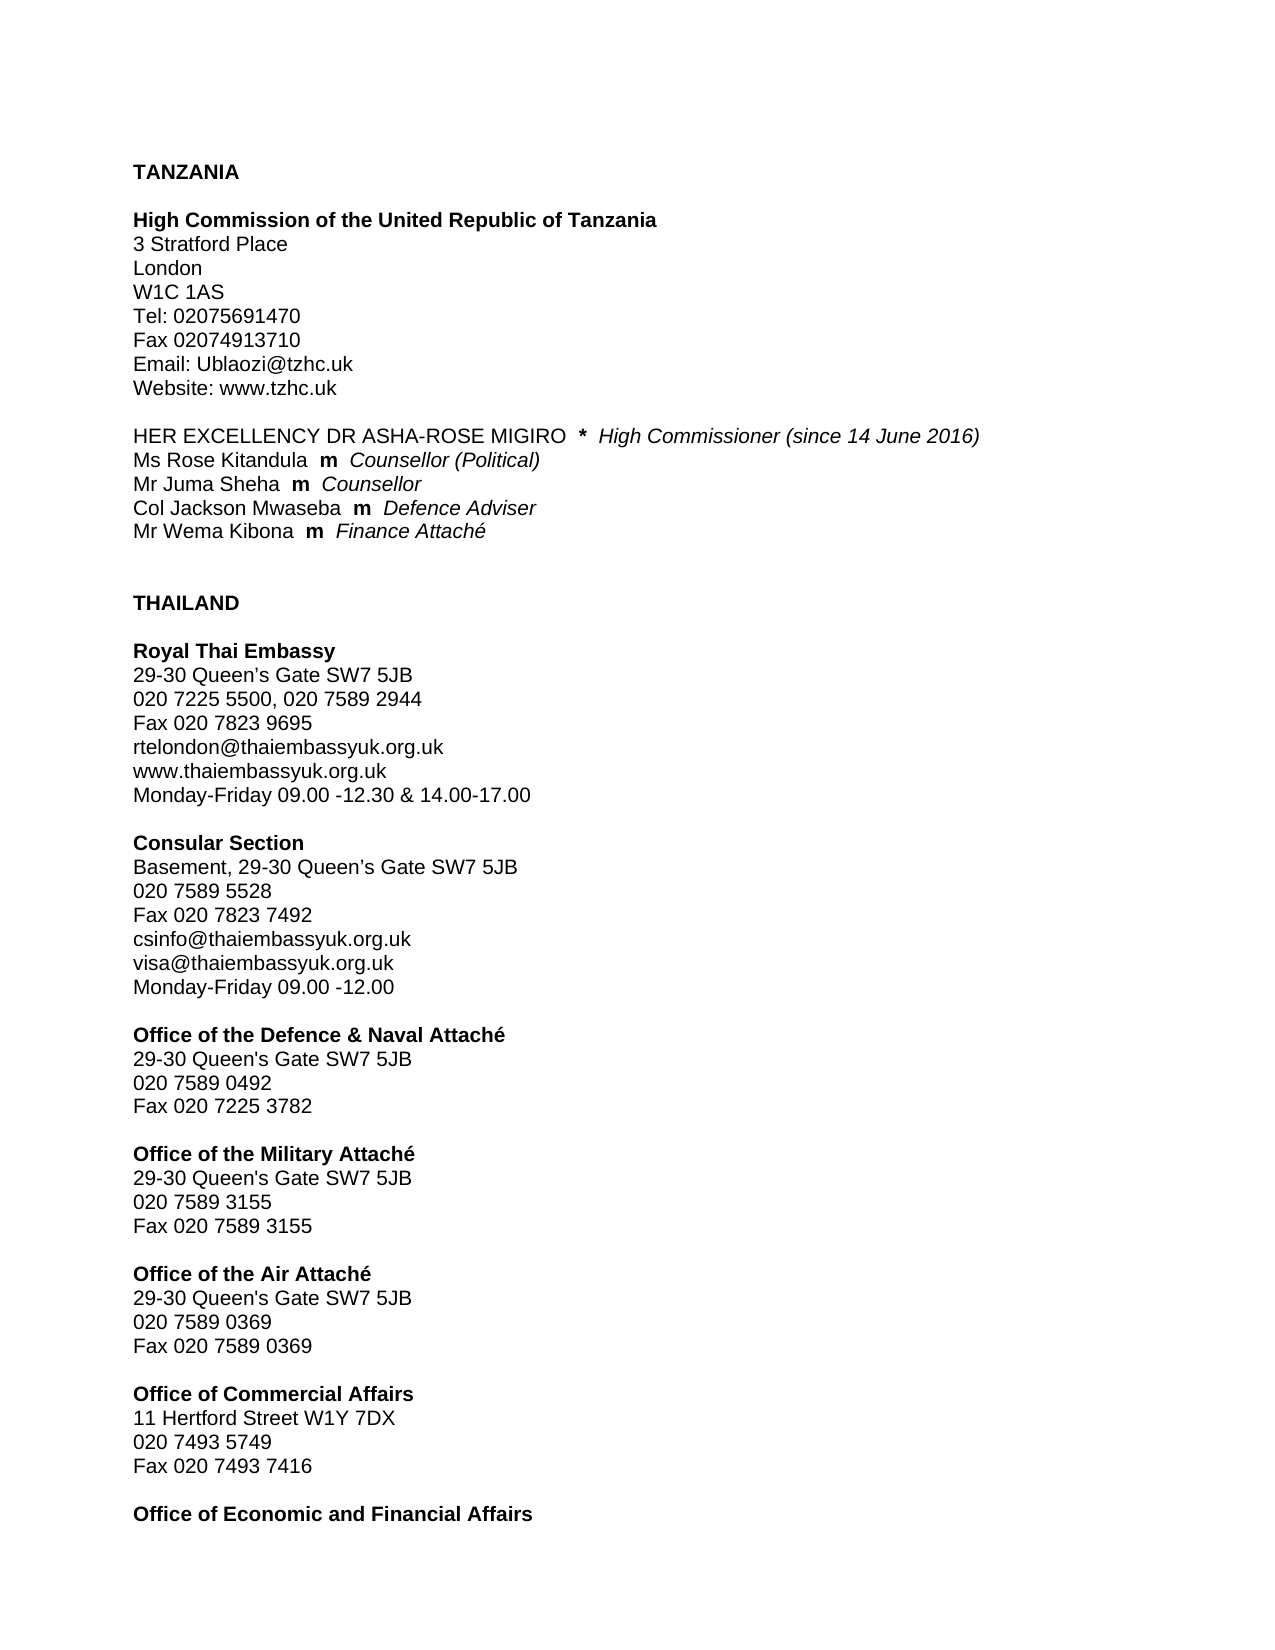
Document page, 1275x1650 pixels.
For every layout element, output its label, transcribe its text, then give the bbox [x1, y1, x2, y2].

text 29-30 Queen’s Gate SW7 5JB [133, 663, 1181, 687]
subtitle Royal Thai Embassy [133, 639, 1181, 663]
text 29-30 Queen's Gate SW7 5JB [133, 1046, 1181, 1070]
text Fax 020 7823 7492 [133, 903, 1181, 927]
text Fax 02074913710 [133, 328, 1181, 352]
subtitle Office of the Defence & Naval Attaché [133, 1022, 1181, 1046]
subtitle Consular Section [133, 831, 1181, 855]
text 020 7493 5749 [133, 1430, 1181, 1454]
text Office of Economic and Financial Affairs [133, 1502, 1181, 1526]
subtitle TANZANIA [133, 160, 1181, 184]
text Basement, 29-30 Queen’s Gate SW7 5JB [133, 855, 1181, 879]
text 020 7589 0369 [133, 1310, 1181, 1334]
text Fax 020 7493 7416 [133, 1454, 1181, 1478]
text rtelondon@thaiembassyuk.org.uk [133, 735, 1181, 759]
text 29-30 Queen's Gate SW7 5JB [133, 1166, 1181, 1190]
text High Commission of the United Republic of Tanzania [133, 208, 1181, 232]
text Website: www.tzhc.uk [133, 376, 1181, 399]
text 11 Hertford Street W1Y 7DX [133, 1406, 1181, 1430]
text Col Jackson Mwaseba m Defence Adviser [133, 495, 1181, 519]
text THAILAND [133, 591, 1181, 615]
text HER EXCELLENCY DR ASHA-ROSE MIGIRO * High Commissioner (since 14 June 2016) [133, 423, 1181, 447]
text 020 7589 0492 [133, 1070, 1181, 1094]
text Fax 020 7823 9695 [133, 711, 1181, 735]
subtitle Office of the Air Attaché [133, 1262, 1181, 1286]
text 3 Stratford Place [133, 232, 1181, 256]
text Tel: 02075691470 [133, 304, 1181, 328]
text 020 7225 5500, 020 7589 2944 [133, 687, 1181, 711]
subtitle Office of the Military Attaché [133, 1142, 1181, 1166]
text csinfo@thaiembassyuk.org.uk [133, 927, 1181, 951]
text visa@thaiembassyuk.org.uk [133, 951, 1181, 974]
text Email: Ublaozi@tzhc.uk [133, 352, 1181, 376]
text London [133, 256, 1181, 280]
text www.thaiembassyuk.org.uk [133, 759, 1181, 783]
text Office of Commercial Affairs [133, 1382, 1181, 1406]
text Fax 020 7589 3155 [133, 1214, 1181, 1238]
text 020 7589 3155 [133, 1190, 1181, 1214]
text Monday-Friday 09.00 -12.30 & 14.00-17.00 [133, 783, 1181, 807]
text W1C 1AS [133, 280, 1181, 304]
text Fax 020 7225 3782 [133, 1094, 1181, 1118]
text Mr Wema Kibona m Finance Attaché [133, 519, 1181, 543]
text Mr Juma Sheha m Counsellor [133, 471, 1181, 495]
text Monday-Friday 09.00 -12.00 [133, 974, 1181, 998]
text 020 7589 5528 [133, 879, 1181, 903]
text 29-30 Queen's Gate SW7 5JB [133, 1286, 1181, 1310]
text Ms Rose Kitandula m Counsellor (Political) [133, 447, 1181, 471]
text Fax 020 7589 0369 [133, 1334, 1181, 1358]
